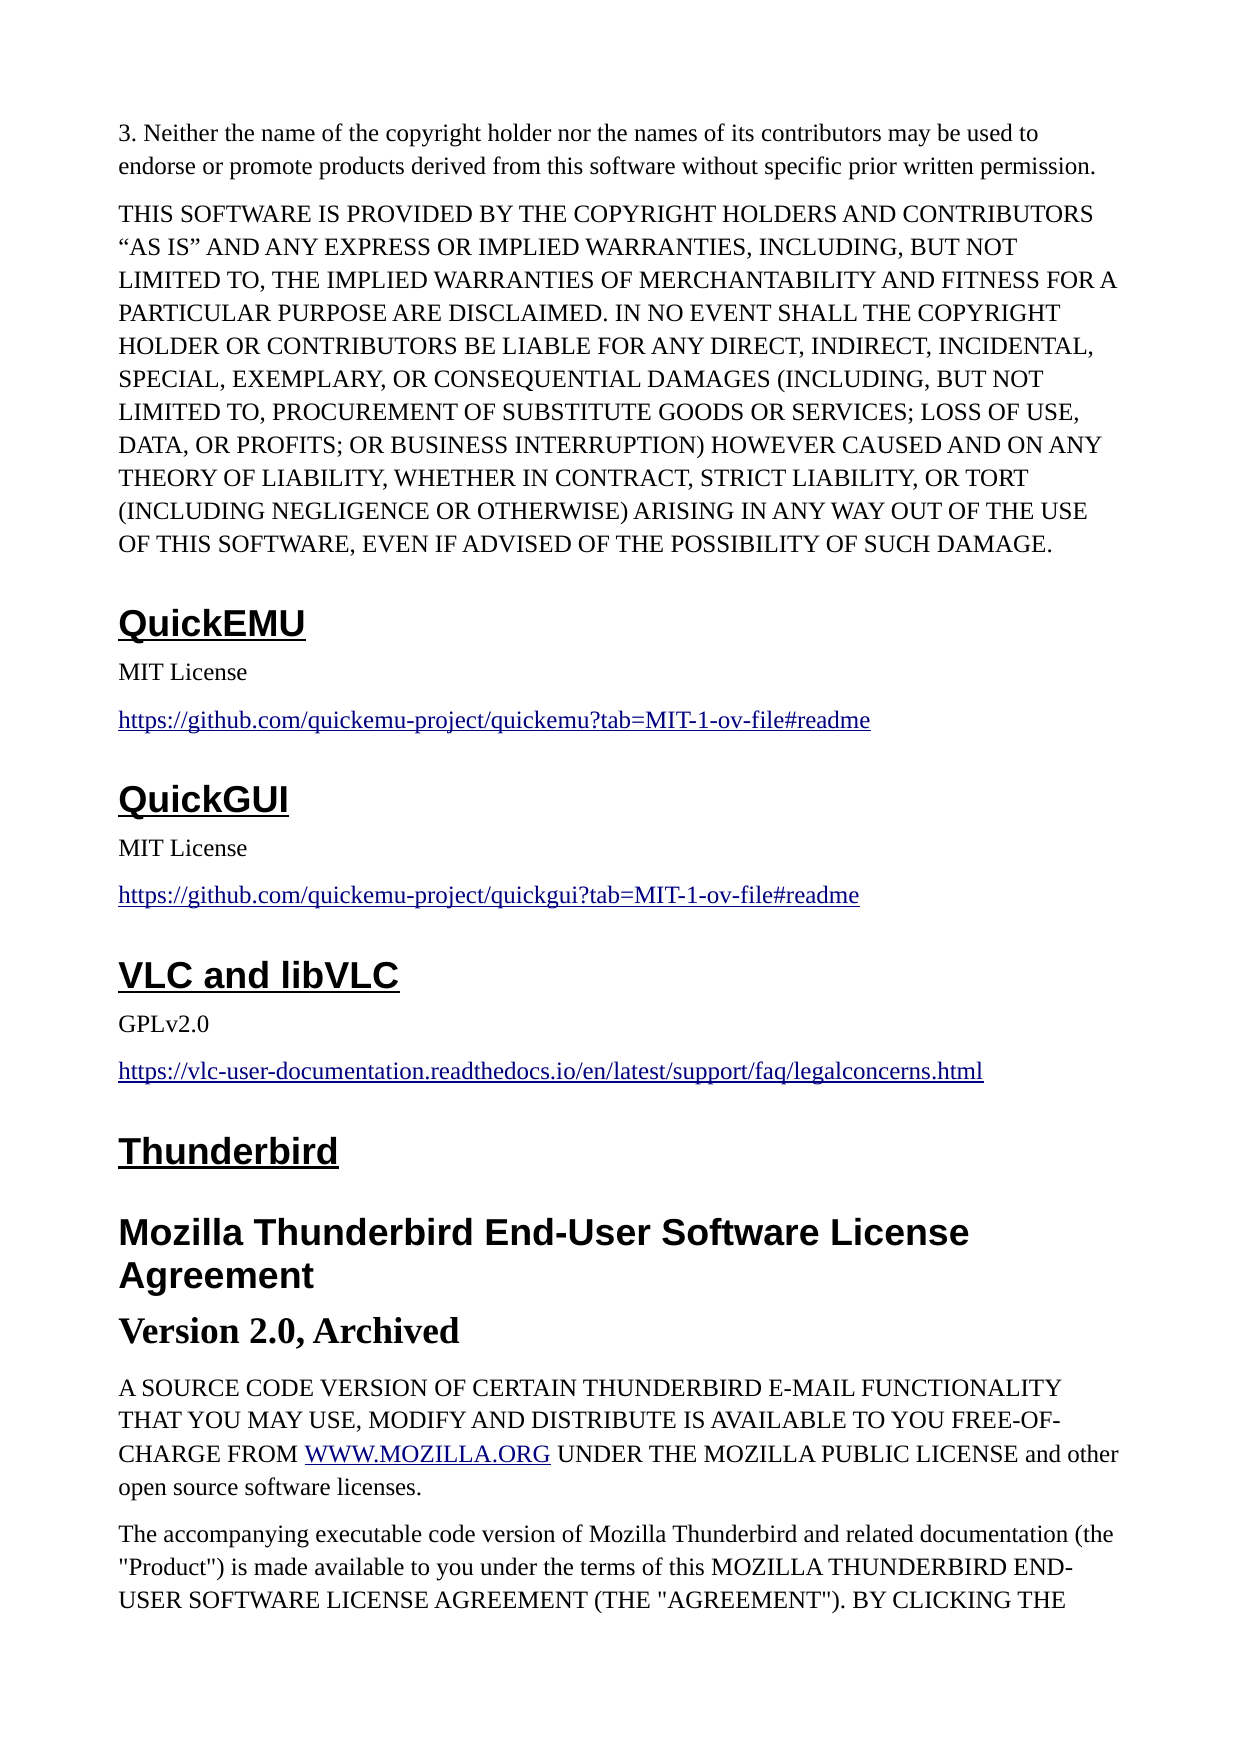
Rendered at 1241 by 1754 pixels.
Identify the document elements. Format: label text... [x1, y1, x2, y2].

subtitle Version 2.0, Archived [118, 1308, 1122, 1352]
text https://github.com/quickemu-project/quickgui?tab=MIT-1-ov-file#readme [118, 881, 1122, 909]
text THIS SOFTWARE IS PROVIDED BY THE COPYRIGHT HOLDERS AND CONTRIBUTORS “AS IS” AND ANY EXPRESS OR IMPLIED WARRANTIES, INCLUDING, BUT NOT LIMITED TO, THE IMPLIED WARRANTIES OF MERCHANTABILITY AND FITNESS FOR A PARTICULAR PURPOSE ARE DISCLAIMED. IN NO EVENT SHALL THE COPYRIGHT HOLDER OR CONTRIBUTORS BE LIABLE FOR ANY DIRECT, INDIRECT, INCIDENTAL, SPECIAL, EXEMPLARY, OR CONSEQUENTIAL DAMAGES (INCLUDING, BUT NOT LIMITED TO, PROCUREMENT OF SUBSTITUTE GOODS OR SERVICES; LOSS OF USE, DATA, OR PROFITS; OR BUSINESS INTERRUPTION) HOWEVER CAUSED AND ON ANY THEORY OF LIABILITY, WHETHER IN CONTRACT, STRICT LIABILITY, OR TORT (INCLUDING NEGLIGENCE OR OTHERWISE) ARISING IN ANY WAY OUT OF THE USE OF THIS SOFTWARE, EVEN IF ADVISED OF THE POSSIBILITY OF SUCH DAMAGE. [118, 199, 1122, 558]
text https://github.com/quickemu-project/quickemu?tab=MIT-1-ov-file#readme [118, 705, 1122, 733]
text 3. Neither the name of the copyright holder nor the names of its contributors may be used to endorse or promote products derived from this software without specific prior written permission. [118, 118, 1122, 180]
text https://vlc-user-documentation.readthedocs.io/en/latest/support/faq/legalconcerns.html [118, 1056, 1122, 1085]
text The accompanying executable code version of Mozilla Thunderbird and related documentation (the "Product") is made available to you under the terms of this MOZILLA THUNDERBIRD END-USER SOFTWARE LICENSE AGREEMENT (THE "AGREEMENT"). BY CLICKING THE [118, 1519, 1122, 1614]
subtitle VLC and libVLC [118, 953, 1122, 996]
subtitle QuickGUI [118, 777, 1122, 821]
subtitle Thunderbird [118, 1129, 1122, 1172]
text A SOURCE CODE VERSION OF CERTAIN THUNDERBIRD E-MAIL FUNCTIONALITY THAT YOU MAY USE, MODIFY AND DISTRIBUTE IS AVAILABLE TO YOU FREE-OF-CHARGE FROM WWW.MOZILLA.ORG UNDER THE MOZILLA PUBLIC LICENSE and other open source software licenses. [118, 1373, 1122, 1500]
text MIT License [118, 657, 1122, 686]
subtitle Mozilla Thunderbird End-User Software License Agreement [118, 1210, 1122, 1296]
subtitle QuickEMU [118, 602, 1122, 645]
text GPLv2.0 [118, 1009, 1122, 1038]
text MIT License [118, 833, 1122, 862]
